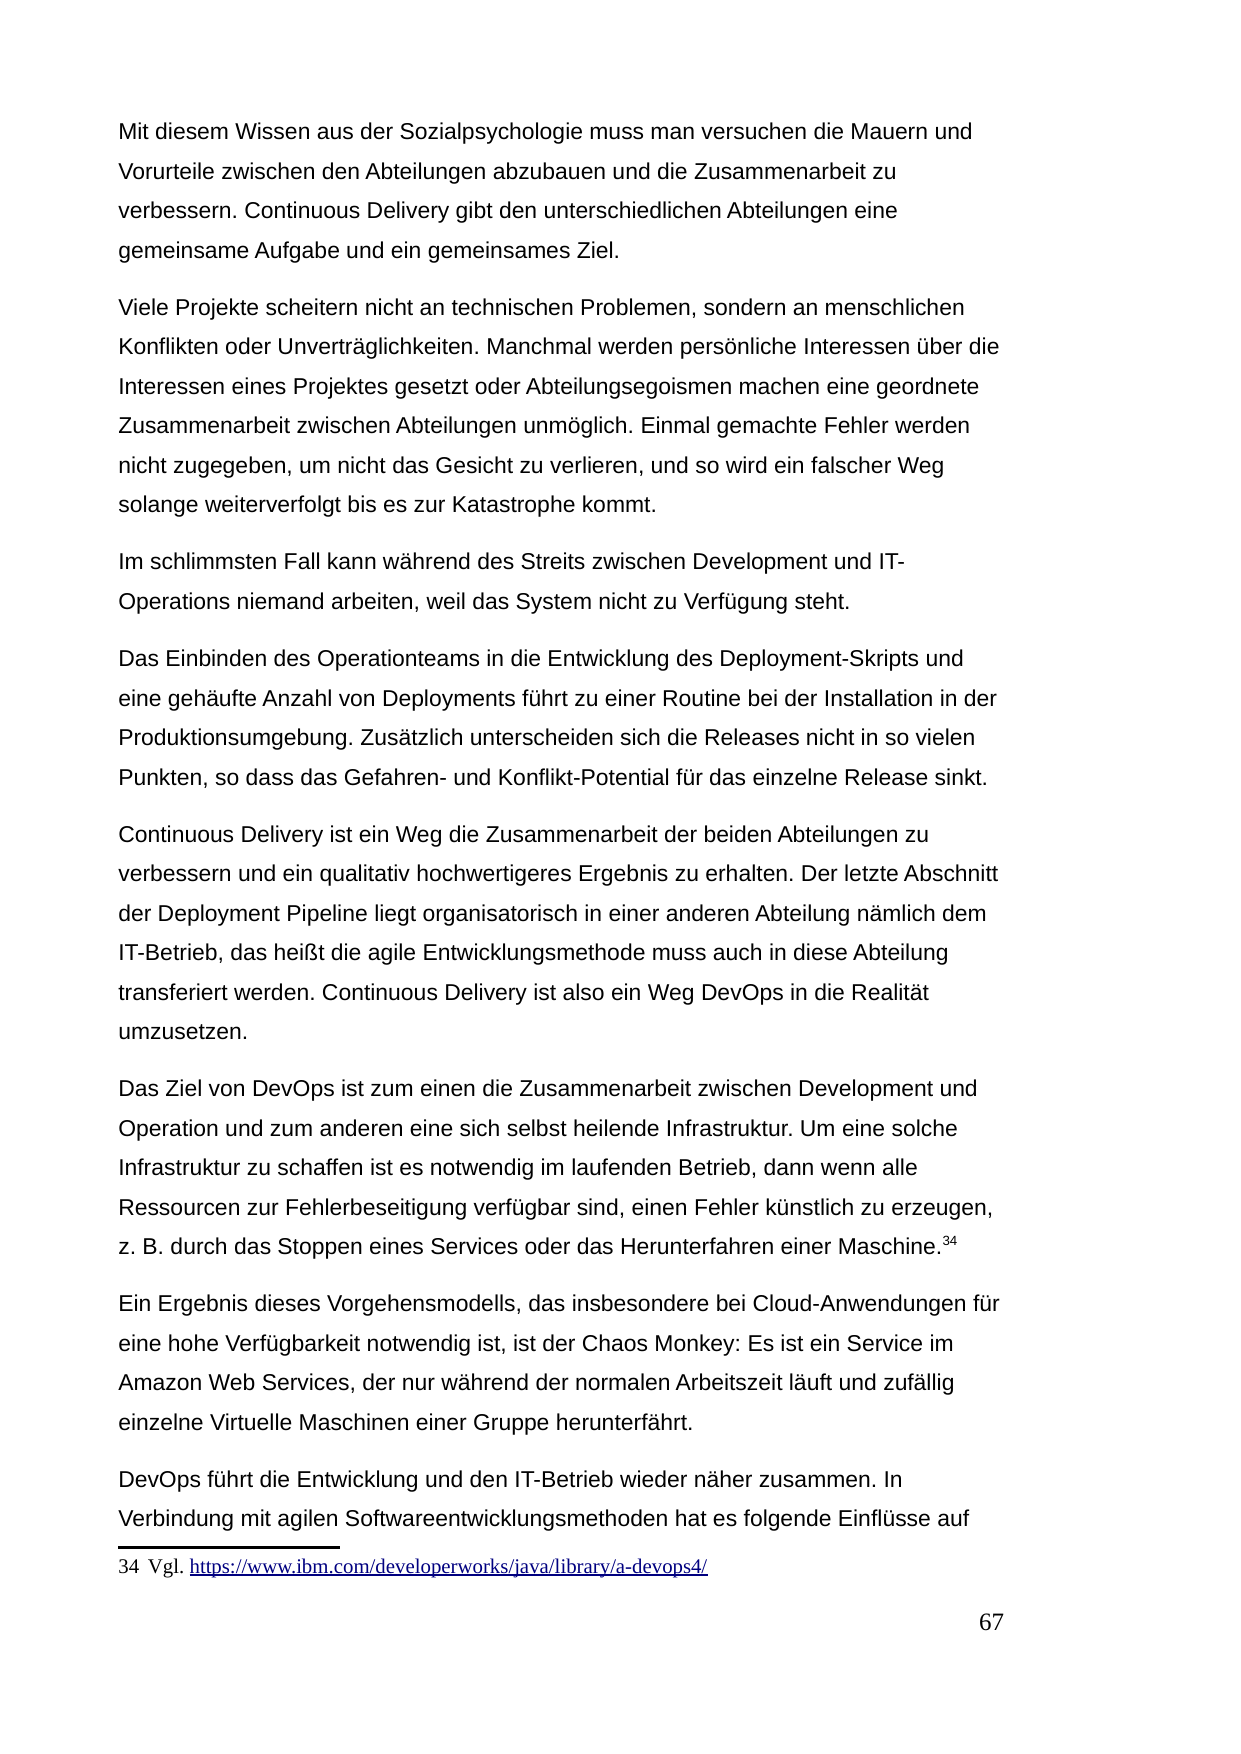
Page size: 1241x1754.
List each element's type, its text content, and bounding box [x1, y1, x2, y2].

text Viele Projekte scheitern nicht an technischen Problemen, sondern an menschlichen Konflikten oder Unverträglichkeiten. Manchmal werden persönliche Interessen über die Interessen eines Projektes gesetzt oder Abteilungsegoismen machen eine geordnete Zusammenarbeit zwischen Abteilungen unmöglich. Einmal gemachte Fehler werden nicht zugegeben, um nicht das Gesicht zu verlieren, und so wird ein falscher Weg solange weiterverfolgt bis es zur Katastrophe kommt. [118, 294, 1004, 517]
text Vgl. https://www.ibm.com/developerworks/java/library/a-devops4/ [118, 1553, 1004, 1578]
text Das Einbinden des Operationteams in die Entwicklung des Deployment-Skripts und eine gehäufte Anzahl von Deployments führt zu einer Routine bei der Installation in der Produktionsumgebung. Zusätzlich unterscheiden sich die Releases nicht in so vielen Punkten, so dass das Gefahren- und Konflikt-Potential für das einzelne Release sinkt. [118, 645, 1004, 790]
text Im schlimmsten Fall kann während des Streits zwischen Development und IT-Operations niemand arbeiten, weil das System nicht zu Verfügung steht. [118, 548, 1004, 614]
text Das Ziel von DevOps ist zum einen die Zusammenarbeit zwischen Development und Operation und zum anderen eine sich selbst heilende Infrastruktur. Um eine solche Infrastruktur zu schaffen ist es notwendig im laufenden Betrieb, dann wenn alle Ressourcen zur Fehlerbeseitigung verfügbar sind, einen Fehler künstlich zu erzeugen, z. B. durch das Stoppen eines Services oder das Herunterfahren einer Maschine. [118, 1075, 1004, 1259]
text Ein Ergebnis dieses Vorgehensmodells, das insbesondere bei Cloud-Anwendungen für eine hohe Verfügbarkeit notwendig ist, ist der Chaos Monkey: Es ist ein Service im Amazon Web Services, der nur während der normalen Arbeitszeit läuft und zufällig einzelne Virtuelle Maschinen einer Gruppe herunterfährt. [118, 1290, 1004, 1435]
text Mit diesem Wissen aus der Sozialpsychologie muss man versuchen die Mauern und Vorurteile zwischen den Abteilungen abzubauen und die Zusammenarbeit zu verbessern. Continuous Delivery gibt den unterschiedlichen Abteilungen eine gemeinsame Aufgabe und ein gemeinsames Ziel. [118, 118, 1004, 263]
text Continuous Delivery ist ein Weg die Zusammenarbeit der beiden Abteilungen zu verbessern und ein qualitativ hochwertigeres Ergebnis zu erhalten. Der letzte Abschnitt der Deployment Pipeline liegt organisatorisch in einer anderen Abteilung nämlich dem IT-Betrieb, das heißt die agile Entwicklungsmethode muss auch in diese Abteilung transferiert werden. Continuous Delivery ist also ein Weg DevOps in die Realität umzusetzen. [118, 821, 1004, 1044]
text DevOps führt die Entwicklung und den IT-Betrieb wieder näher zusammen. In Verbindung mit agilen Softwareentwicklungsmethoden hat es folgende Einflüsse auf [118, 1466, 1004, 1532]
